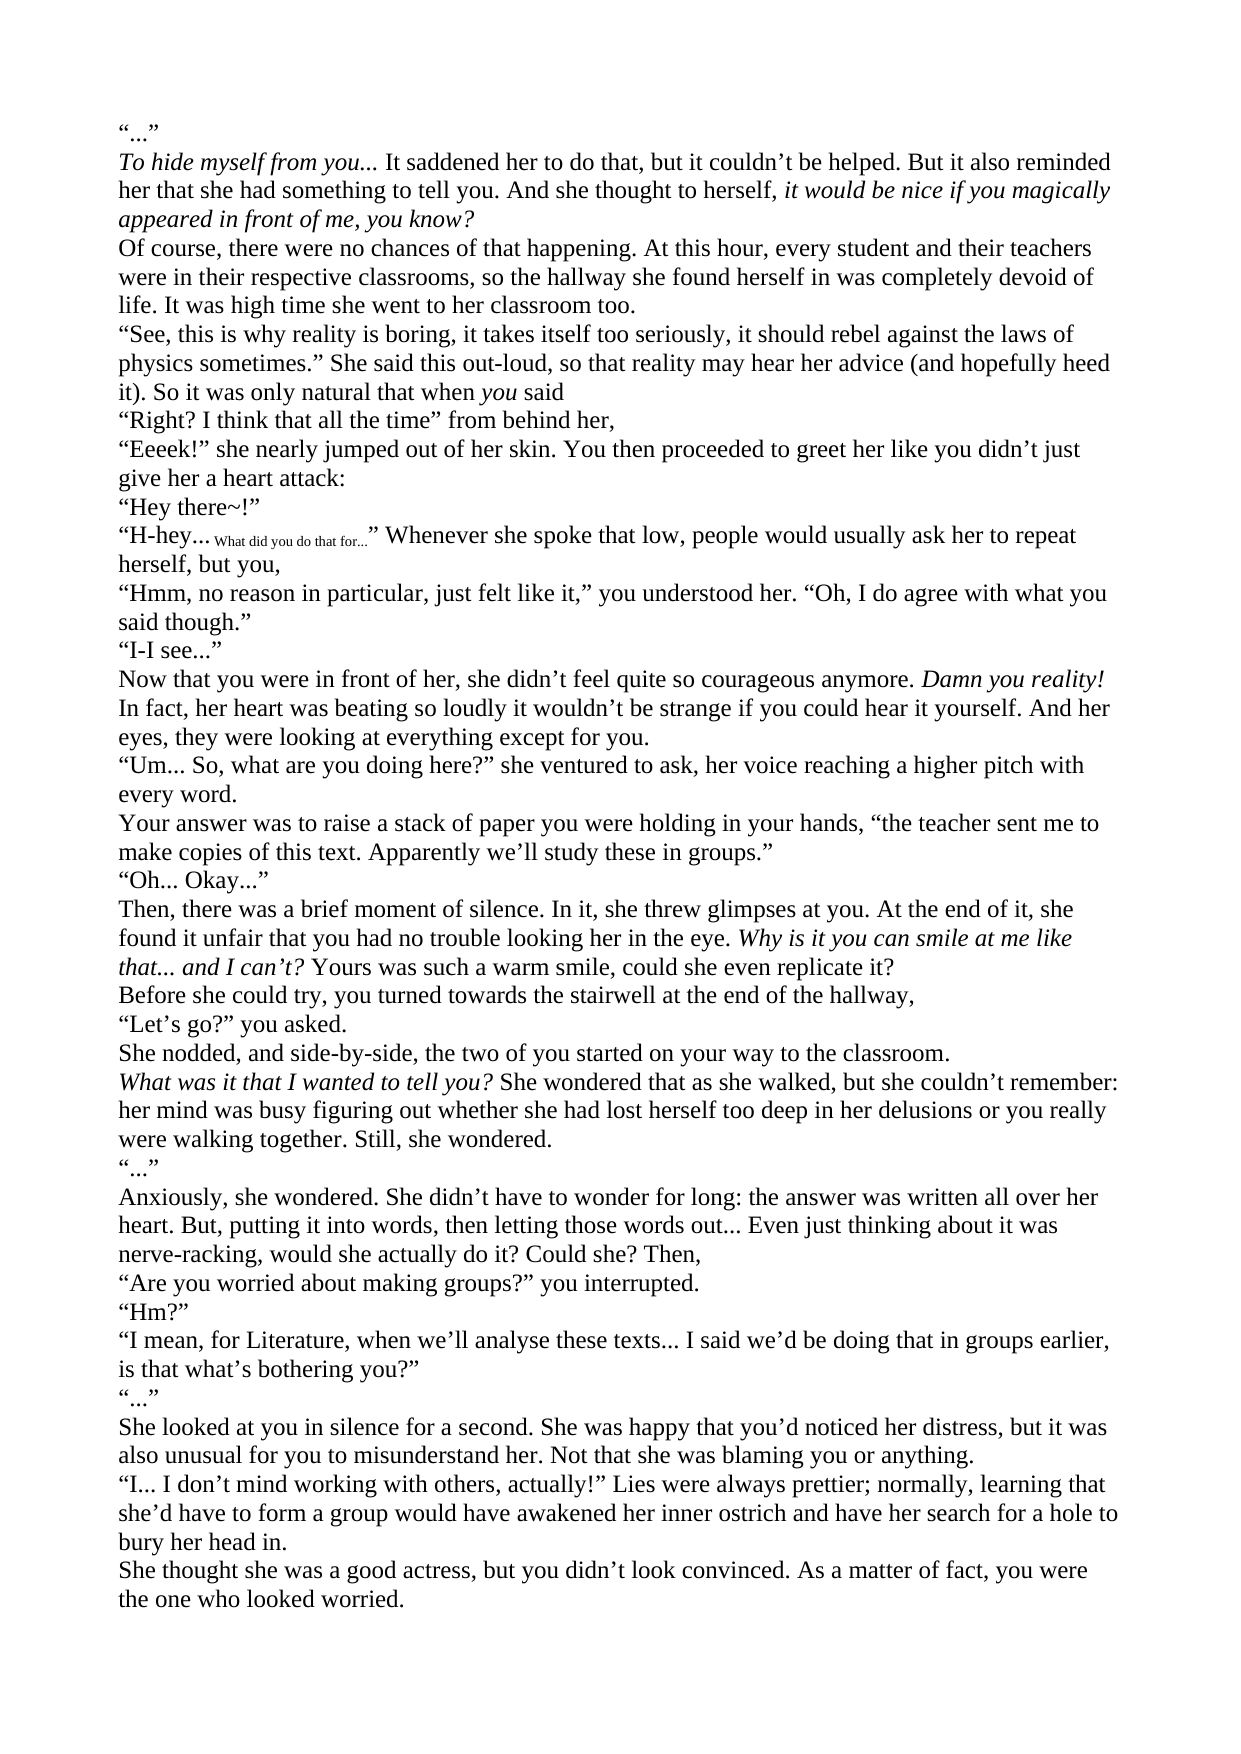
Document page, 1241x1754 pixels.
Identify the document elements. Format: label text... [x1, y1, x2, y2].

text “Hm?” [118, 1297, 1122, 1326]
text “Let’s go?” you asked. [118, 1009, 1122, 1038]
text “See, this is why reality is boring, it takes itself too seriously, it should rebel against the laws of physics sometimes.” She said this out-loud, so that reality may hear her advice (and hopefully heed it). So it was only natural that when you said [118, 319, 1122, 406]
text “Right? I think that all the time” from behind her, [118, 406, 1122, 434]
text Before she could try, you turned towards the stairwell at the end of the hallway, [118, 981, 1122, 1009]
text She nodded, and side-by-side, the two of you started on your way to the classroom. [118, 1038, 1122, 1067]
text “Are you worried about making groups?” you interrupted. [118, 1268, 1122, 1297]
text “I mean, for Literature, when we’ll analyse these texts... I said we’d be doing that in groups earlier, is that what’s bothering you?” [118, 1326, 1122, 1383]
text She thought she was a good actress, but you didn’t look convinced. As a matter of fact, you were the one who looked worried. [118, 1556, 1122, 1613]
text “...” [118, 1153, 1122, 1182]
text Then, there was a brief moment of silence. In it, she threw glimpses at you. At the end of it, she found it unfair that you had no trouble looking her in the eye. Why is it you can smile at me like that... and I can’t? Yours was such a warm smile, could she even replicate it? [118, 894, 1122, 981]
text “I... I don’t mind working with others, actually!” Lies were always prettier; normally, learning that she’d have to form a group would have awakened her inner ostrich and have her search for a hole to bury her head in. [118, 1469, 1122, 1556]
text Now that you were in front of her, she didn’t feel quite so courageous anymore. Damn you reality! In fact, her heart was beating so loudly it wouldn’t be strange if you could hear it yourself. And her eyes, they were looking at everything except for you. [118, 664, 1122, 751]
text “...” [118, 1383, 1122, 1412]
text She looked at you in silence for a second. She was happy that you’d noticed her distress, but it was also unusual for you to misunderstand her. Not that she was blaming you or anything. [118, 1412, 1122, 1469]
text What was it that I wanted to tell you? She wondered that as she walked, but she couldn’t remember: her mind was busy figuring out whether she had lost herself too deep in her delusions or you really were walking together. Still, she wondered. [118, 1067, 1122, 1153]
text “...” [118, 118, 1122, 147]
text “H-hey... What did you do that for...” Whenever she spoke that low, people would usually ask her to repeat herself, but you, [118, 521, 1122, 578]
text “Hmm, no reason in particular, just felt like it,” you understood her. “Oh, I do agree with what you said though.” [118, 578, 1122, 636]
text Of course, there were no chances of that happening. At this hour, every student and their teachers were in their respective classrooms, so the hallway she found herself in was completely devoid of life. It was high time she went to her classroom too. [118, 233, 1122, 319]
text To hide myself from you... It saddened her to do that, but it couldn’t be helped. But it also reminded her that she had something to tell you. And she thought to herself, it would be nice if you magically appeared in front of me, you know? [118, 147, 1122, 233]
text “Oh... Okay...” [118, 866, 1122, 894]
text Your answer was to raise a stack of paper you were holding in your hands, “the teacher sent me to make copies of this text. Apparently we’ll study these in groups.” [118, 808, 1122, 866]
text “Hey there~!” [118, 492, 1122, 521]
text “Um... So, what are you doing here?” she ventured to ask, her voice reaching a higher pitch with every word. [118, 751, 1122, 808]
text “Eeeek!” she nearly jumped out of her skin. You then proceeded to greet her like you didn’t just give her a heart attack: [118, 434, 1122, 492]
text Anxiously, she wondered. She didn’t have to wonder for long: the answer was written all over her heart. But, putting it into words, then letting those words out... Even just thinking about it was nerve-racking, would she actually do it? Could she? Then, [118, 1182, 1122, 1268]
text “I-I see...” [118, 636, 1122, 664]
